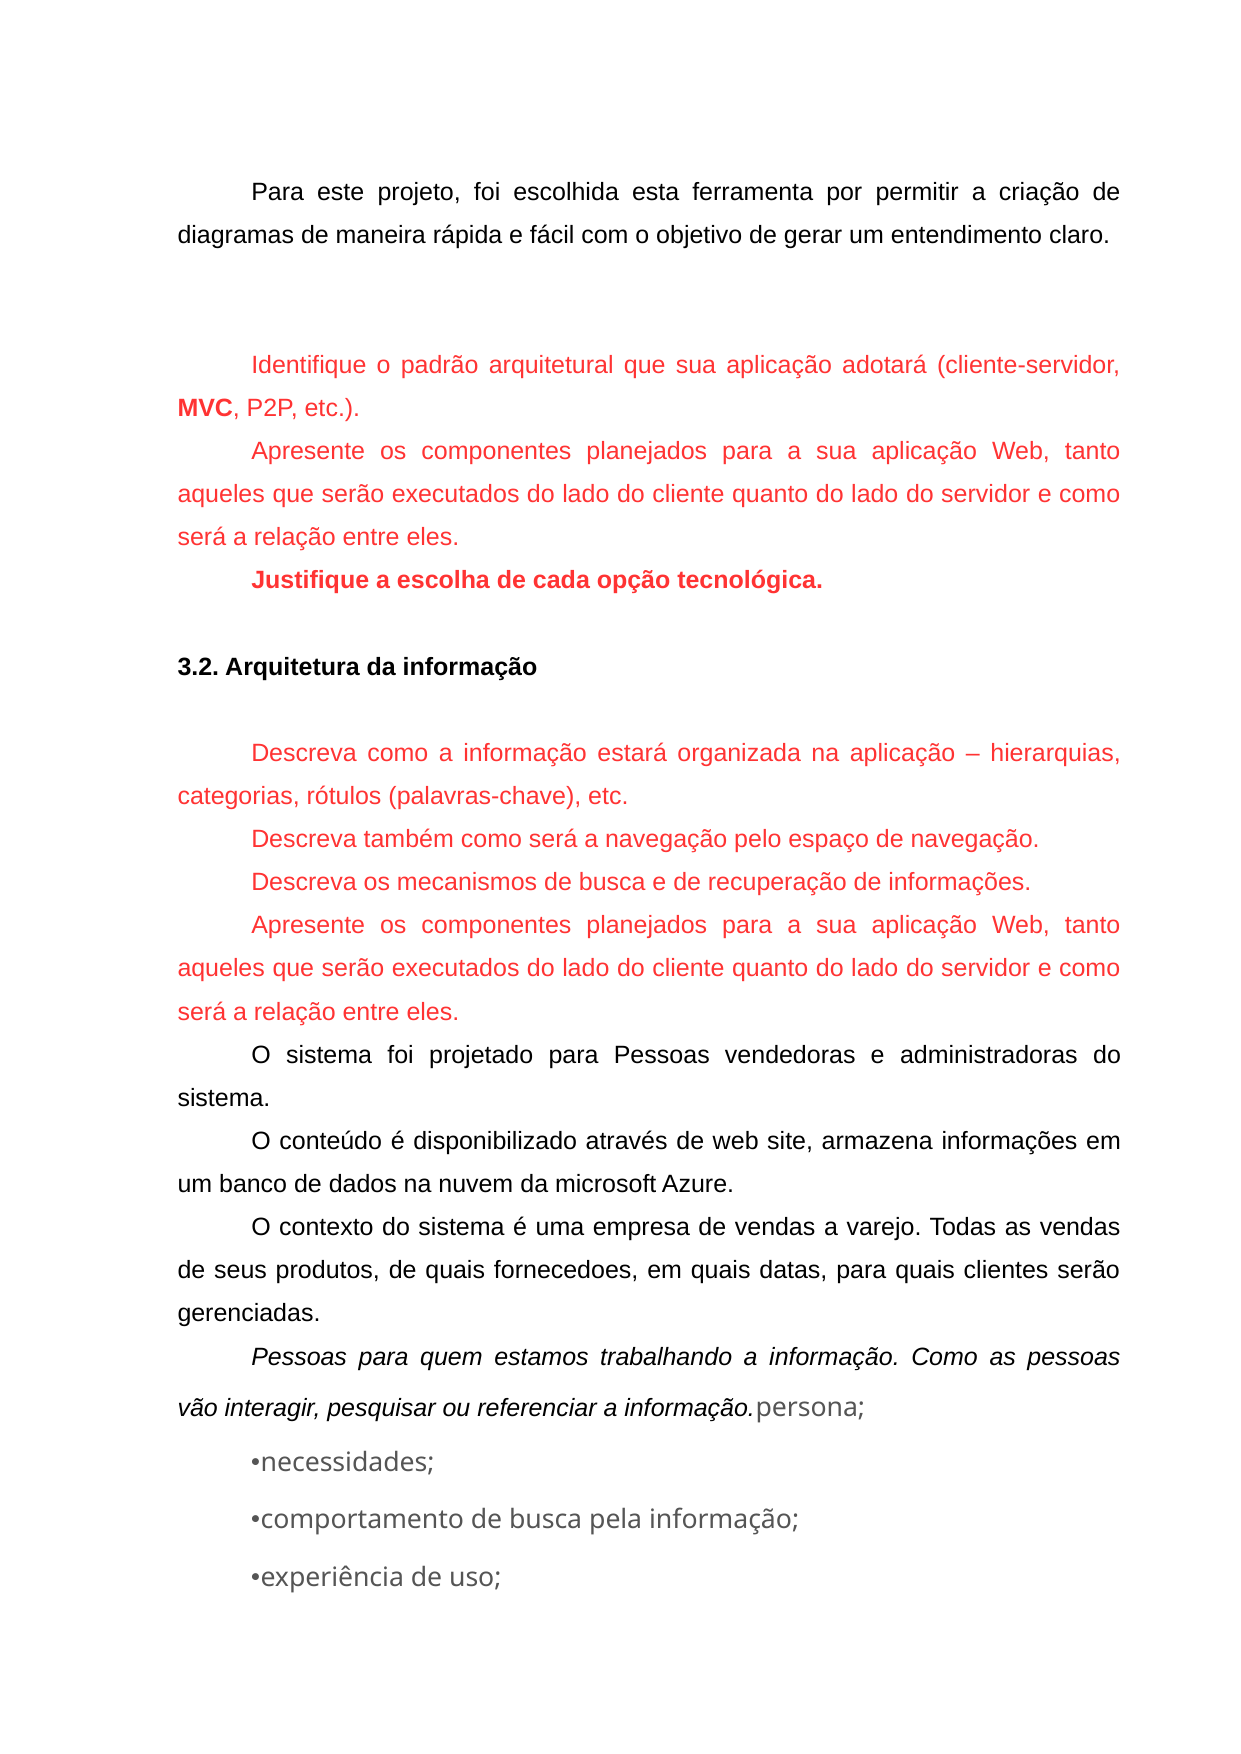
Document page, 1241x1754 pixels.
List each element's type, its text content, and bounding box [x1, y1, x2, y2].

text Apresente os componentes planejados para a sua aplicação Web, tanto aqueles que serão executados do lado do cliente quanto do lado do servidor e como será a relação entre eles. [177, 910, 1122, 1025]
list comportamento de busca pela informação; [177, 1500, 1122, 1537]
list necessidades; [177, 1442, 1122, 1479]
text Identifique o padrão arquitetural que sua aplicação adotará (cliente-servidor, MVC, P2P, etc.). [177, 350, 1122, 422]
text Pessoas para quem estamos trabalhando a informação. Como as pessoas vão interagir, pesquisar ou referenciar a informação.persona; [177, 1342, 1122, 1424]
text Descreva também como será a navegação pelo espaço de navegação. [177, 824, 1122, 853]
text Para este projeto, foi escolhida esta ferramenta por permitir a criação de diagramas de maneira rápida e fácil com o objetivo de gerar um entendimento claro. [177, 177, 1122, 249]
list experiência de uso; [177, 1558, 1122, 1594]
text Apresente os componentes planejados para a sua aplicação Web, tanto aqueles que serão executados do lado do cliente quanto do lado do servidor e como será a relação entre eles. [177, 436, 1122, 551]
text Descreva os mecanismos de busca e de recuperação de informações. [177, 867, 1122, 896]
text O contexto do sistema é uma empresa de vendas a varejo. Todas as vendas de seus produtos, de quais fornecedoes, em quais datas, para quais clientes serão gerenciadas. [177, 1212, 1122, 1327]
text O sistema foi projetado para Pessoas vendedoras e administradoras do sistema. [177, 1040, 1122, 1112]
text O conteúdo é disponibilizado através de web site, armazena informações em um banco de dados na nuvem da microsoft Azure. [177, 1126, 1122, 1198]
text Justifique a escolha de cada opção tecnológica. [177, 565, 1122, 594]
subtitle 3.2. Arquitetura da informação [177, 652, 1122, 680]
text Descreva como a informação estará organizada na aplicação – hierarquias, categorias, rótulos (palavras-chave), etc. [177, 738, 1122, 810]
